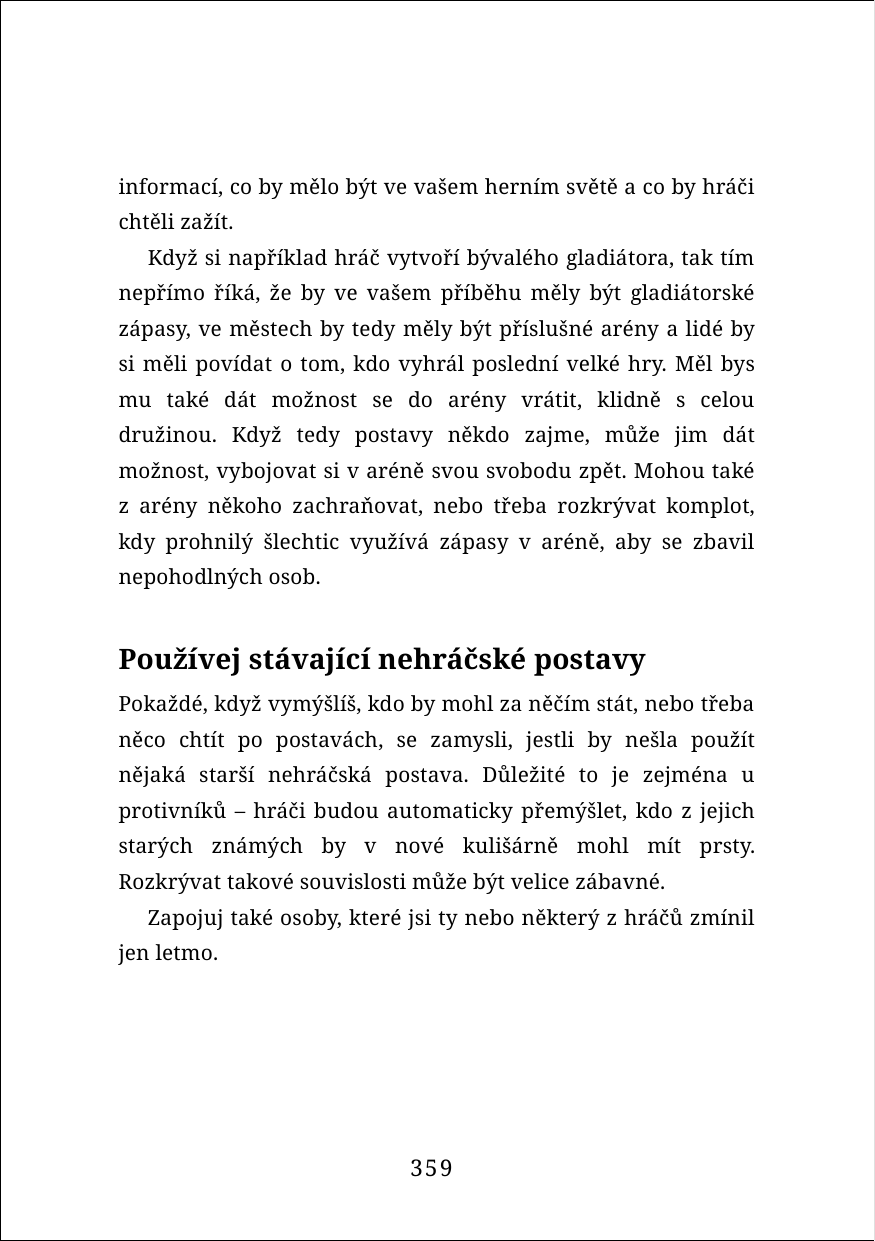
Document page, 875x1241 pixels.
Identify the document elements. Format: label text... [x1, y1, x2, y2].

text informací, co by mělo být ve vašem herním světě a co by hráči chtěli zažít. Když si například hráč vytvoří bývalého gladiátora, tak tím nepřímo říká, že by ve vašem příběhu měly být gladiátorské zápasy, ve městech by tedy měly být příslušné arény a lidé by si měli povídat o tom, kdo vyhrál poslední velké hry. Měl bys mu také dát možnost se do arény vrátit, klidně s celou družinou. Když tedy postavy někdo zajme, může jim dát možnost, vybojovat si v aréně svou svobodu zpět. Mohou také z arény někoho zachraňovat, nebo třeba rozkrývat komplot, kdy prohnilý šlechtic využívá zápasy v aréně, aby se zbavil nepohodlných osob. [118, 172, 756, 591]
subtitle Používej stávající nehráčské postavy [118, 639, 756, 678]
text Pokaždé, když vymýšlíš, kdo by mohl za něčím stát, nebo třeba něco chtít po postavách, se zamysli, jestli by nešla použít nějaká starší nehráčská postava. Důležité to je zejména u protivníků – hráči budou automaticky přemýšlet, kdo z jejich starých známých by v nové kulišárně mohl mít prsty. Rozkrývat takové souvislosti může být velice zábavné. Zapojuj také osoby, které jsi ty nebo některý z hráčů zmínil jen letmo. [118, 689, 756, 967]
